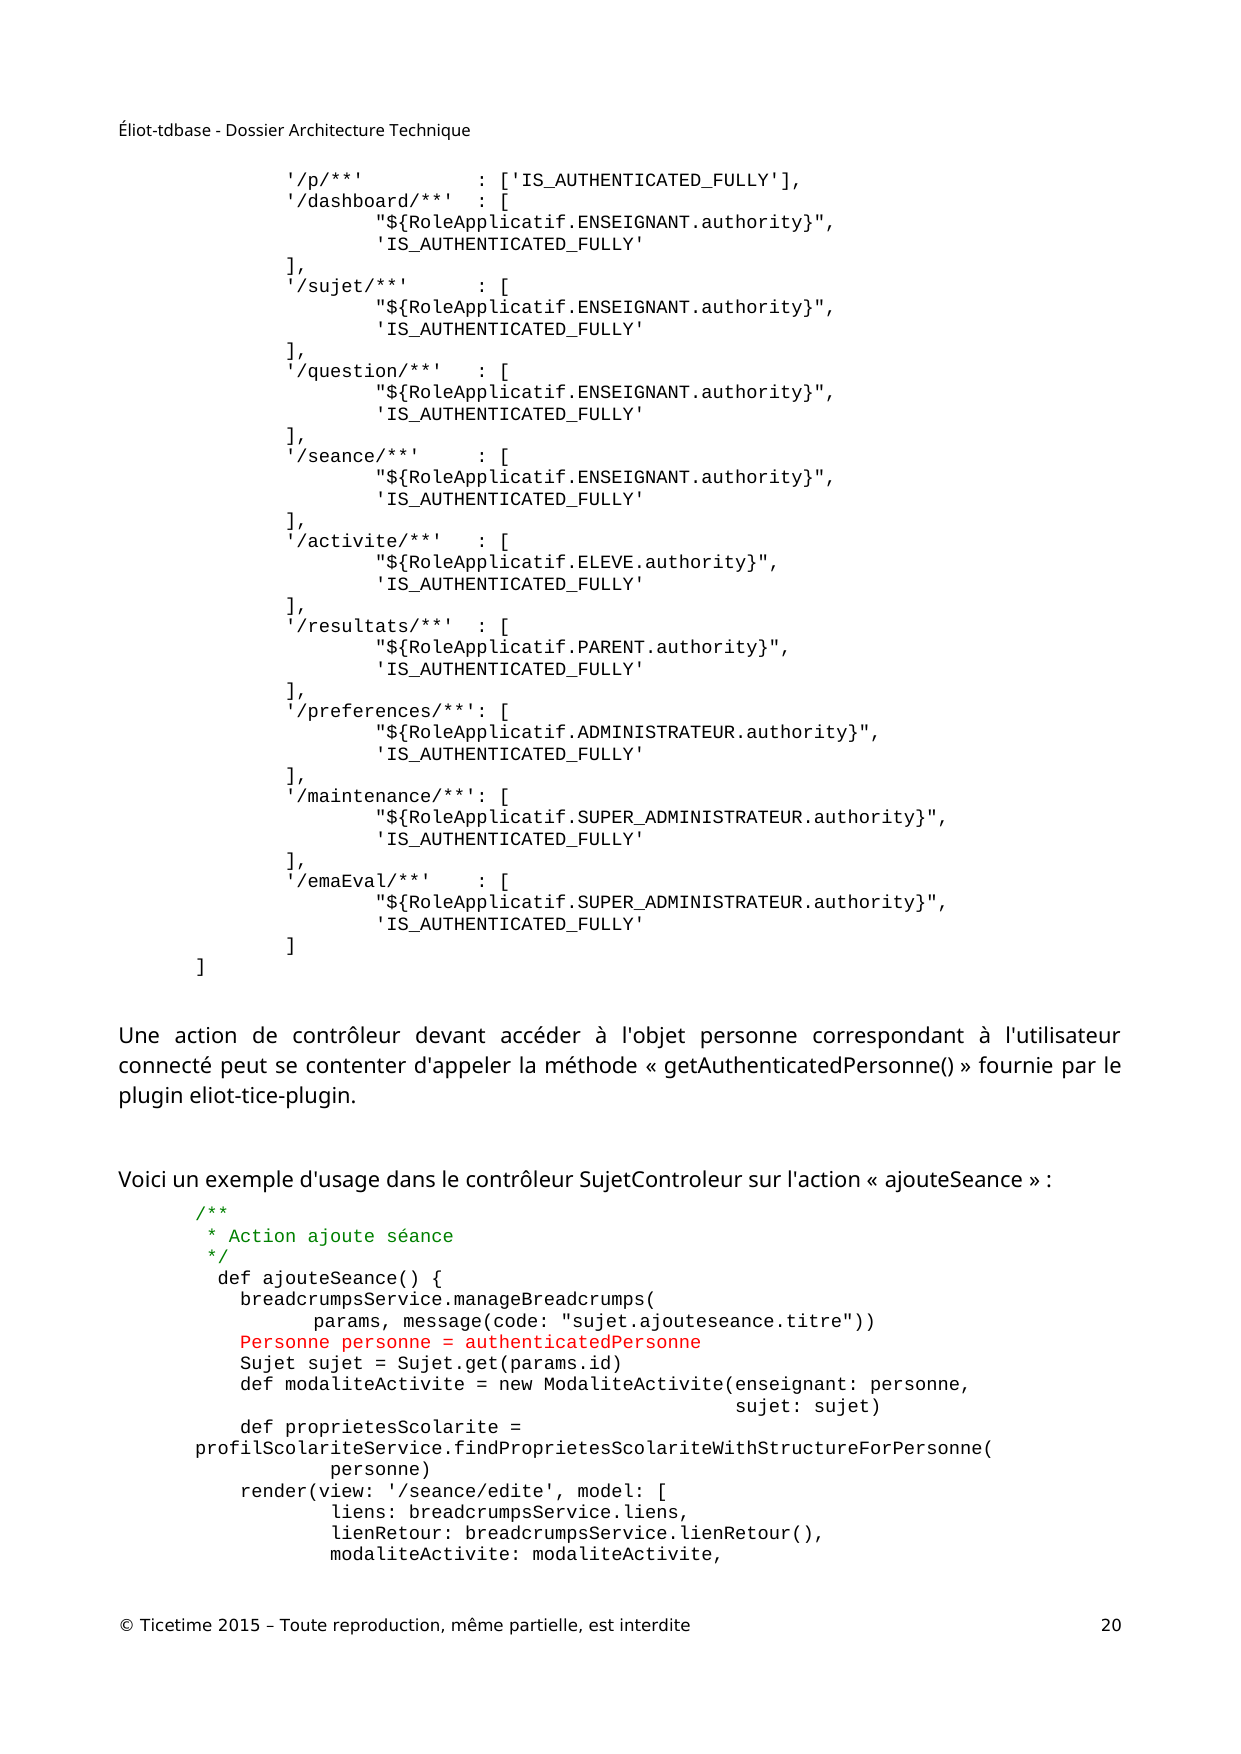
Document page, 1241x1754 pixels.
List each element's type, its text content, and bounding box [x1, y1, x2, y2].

text "${RoleApplicatif.ENSEIGNANT.authority}", [195, 468, 1122, 489]
text liens: breadcrumpsService.liens, [195, 1503, 1122, 1524]
text ], [195, 426, 1122, 447]
text "${RoleApplicatif.ADMINISTRATEUR.authority}", [195, 723, 1122, 744]
text breadcrumpsService.manageBreadcrumps( [195, 1290, 1122, 1311]
text def ajouteSeance() { [195, 1269, 1122, 1290]
text * Action ajoute séance [195, 1226, 1122, 1248]
text modaliteActivite: modaliteActivite, [195, 1545, 1122, 1566]
text '/sujet/**' : [ [195, 277, 1122, 298]
text "${RoleApplicatif.ENSEIGNANT.authority}", [195, 383, 1122, 404]
text "${RoleApplicatif.PARENT.authority}", [195, 638, 1122, 659]
text ], [195, 766, 1122, 787]
text ], [195, 511, 1122, 532]
text ], [195, 256, 1122, 277]
text ], [195, 681, 1122, 702]
text "${RoleApplicatif.ENSEIGNANT.authority}", [195, 298, 1122, 319]
text '/maintenance/**': [ [195, 787, 1122, 808]
text /** [195, 1205, 1122, 1226]
text render(view: '/seance/edite', model: [ [195, 1481, 1122, 1503]
text 'IS_AUTHENTICATED_FULLY' [195, 489, 1122, 511]
text 'IS_AUTHENTICATED_FULLY' [195, 574, 1122, 596]
text "${RoleApplicatif.ELEVE.authority}", [195, 553, 1122, 574]
text 'IS_AUTHENTICATED_FULLY' [195, 829, 1122, 851]
text ], [195, 341, 1122, 362]
text Voici un exemple d'usage dans le contrôleur SujetControleur sur l'action « ajouteSeance » : [118, 1163, 1122, 1193]
text '/p/**' : ['IS_AUTHENTICATED_FULLY'], [195, 171, 1122, 192]
text '/seance/**' : [ [195, 447, 1122, 468]
text 'IS_AUTHENTICATED_FULLY' [195, 234, 1122, 256]
text ] [195, 936, 1122, 957]
text 'IS_AUTHENTICATED_FULLY' [195, 404, 1122, 426]
text personne) [195, 1460, 1122, 1481]
text 'IS_AUTHENTICATED_FULLY' [195, 659, 1122, 681]
text '/resultats/**' : [ [195, 617, 1122, 638]
text lienRetour: breadcrumpsService.lienRetour(), [195, 1524, 1122, 1545]
text '/dashboard/**' : [ [195, 192, 1122, 213]
text Une action de contrôleur devant accéder à l'objet personne correspondant à l'utilisateur connecté peut se contenter d'appeler la méthode « getAuthenticatedPersonne() » fournie par le plugin eliot-tice-plugin. [118, 1020, 1122, 1110]
text params, message(code: "sujet.ajouteseance.titre")) [195, 1311, 1122, 1333]
text 'IS_AUTHENTICATED_FULLY' [195, 914, 1122, 936]
text sujet: sujet) [195, 1396, 1122, 1418]
text '/preferences/**': [ [195, 702, 1122, 723]
text "${RoleApplicatif.ENSEIGNANT.authority}", [195, 213, 1122, 234]
text "${RoleApplicatif.SUPER_ADMINISTRATEUR.authority}", [195, 893, 1122, 914]
text */ [195, 1248, 1122, 1269]
text def proprietesScolarite = profilScolariteService.findProprietesScolariteWithStructureForPersonne( [195, 1418, 1122, 1460]
text ], [195, 596, 1122, 617]
text ], [195, 851, 1122, 872]
text 'IS_AUTHENTICATED_FULLY' [195, 319, 1122, 341]
text Sujet sujet = Sujet.get(params.id) [195, 1354, 1122, 1375]
text "${RoleApplicatif.SUPER_ADMINISTRATEUR.authority}", [195, 808, 1122, 829]
text 'IS_AUTHENTICATED_FULLY' [195, 744, 1122, 766]
text ] [195, 957, 1122, 978]
text '/activite/**' : [ [195, 532, 1122, 553]
text '/question/**' : [ [195, 362, 1122, 383]
text def modaliteActivite = new ModaliteActivite(enseignant: personne, [195, 1375, 1122, 1396]
text Personne personne = authenticatedPersonne [195, 1333, 1122, 1354]
text '/emaEval/**' : [ [195, 872, 1122, 893]
